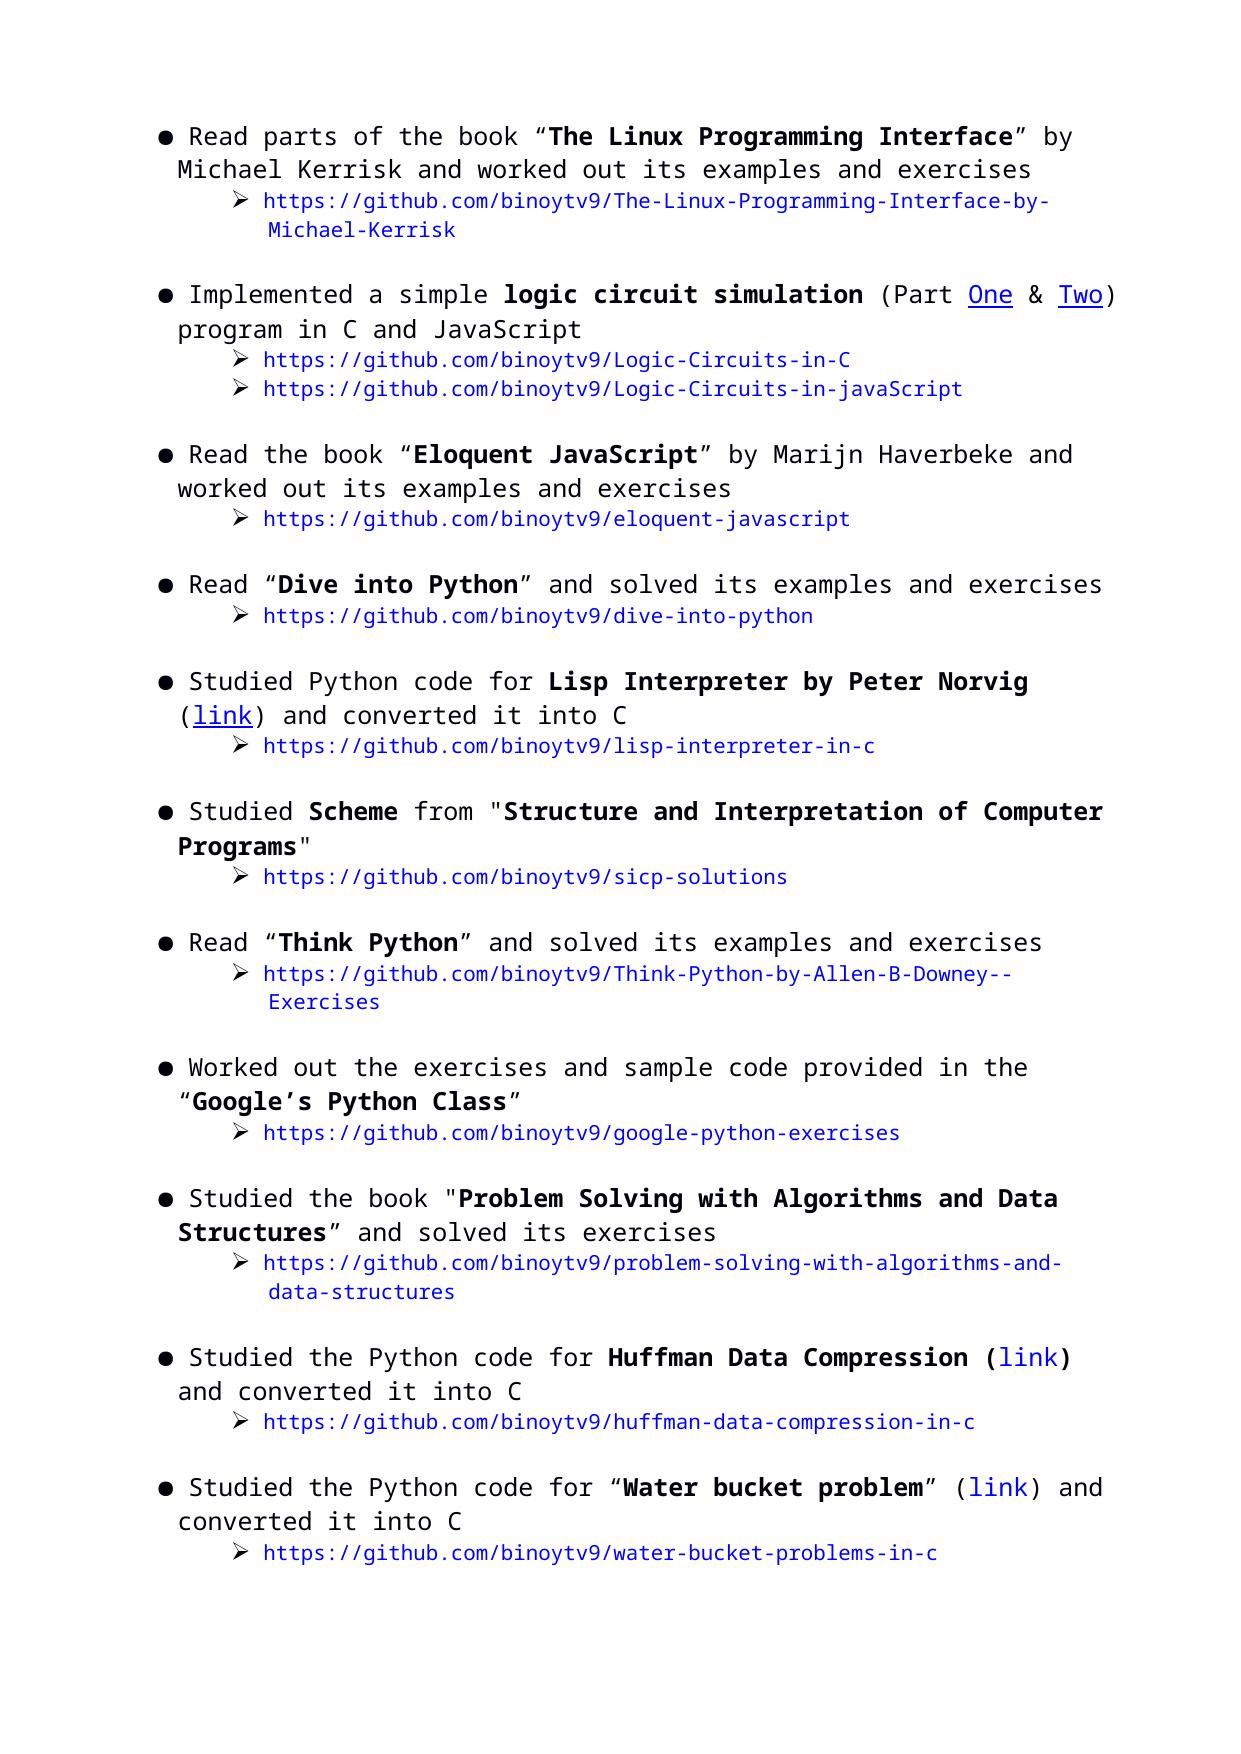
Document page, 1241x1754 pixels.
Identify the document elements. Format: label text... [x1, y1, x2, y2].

list Read “Dive into Python” and solved its examples and exercises [156, 567, 1122, 601]
list https://github.com/binoytv9/lisp-interpreter-in-c [231, 732, 1122, 760]
list https://github.com/binoytv9/google-python-exercises [231, 1118, 1122, 1146]
list Read parts of the book “The Linux Programming Interface” by Michael Kerrisk and worked out its examples and exercises [156, 118, 1122, 186]
list https://github.com/binoytv9/Logic-Circuits-in-javaScript [231, 374, 1122, 402]
list Implemented a simple logic circuit simulation (Part One & Two) program in C and JavaScript [156, 277, 1122, 345]
list Studied Scheme from "Structure and Interpretation of Computer Programs" [156, 794, 1122, 862]
list Read the book “Eloquent JavaScript” by Marijn Haverbeke and worked out its examples and exercises [156, 436, 1122, 504]
list https://github.com/binoytv9/The-Linux-Programming-Interface-by-Michael-Kerrisk [231, 186, 1122, 243]
list https://github.com/binoytv9/sicp-solutions [231, 862, 1122, 891]
list Studied the Python code for Huffman Data Compression (link) and converted it into C [156, 1339, 1122, 1407]
list Read “Think Python” and solved its examples and exercises [156, 925, 1122, 959]
list https://github.com/binoytv9/eloquent-javascript [231, 504, 1122, 533]
list Worked out the exercises and sample code provided in the “Google’s Python Class” [156, 1050, 1122, 1118]
list https://github.com/binoytv9/Logic-Circuits-in-C [231, 345, 1122, 374]
list https://github.com/binoytv9/huffman-data-compression-in-c [231, 1407, 1122, 1436]
list Studied the Python code for “Water bucket problem” (link) and converted it into C [156, 1470, 1122, 1538]
list Studied the book "Problem Solving with Algorithms and Data Structures” and solved its exercises [156, 1180, 1122, 1248]
list https://github.com/binoytv9/water-bucket-problems-in-c [231, 1538, 1122, 1595]
list Studied Python code for Lisp Interpreter by Peter Norvig (link) and converted it into C [156, 663, 1122, 732]
list https://github.com/binoytv9/Think-Python-by-Allen-B-Downey--Exercises [231, 959, 1122, 1016]
list https://github.com/binoytv9/problem-solving-with-algorithms-and-data-structures [231, 1248, 1122, 1305]
list https://github.com/binoytv9/dive-into-python [231, 601, 1122, 629]
